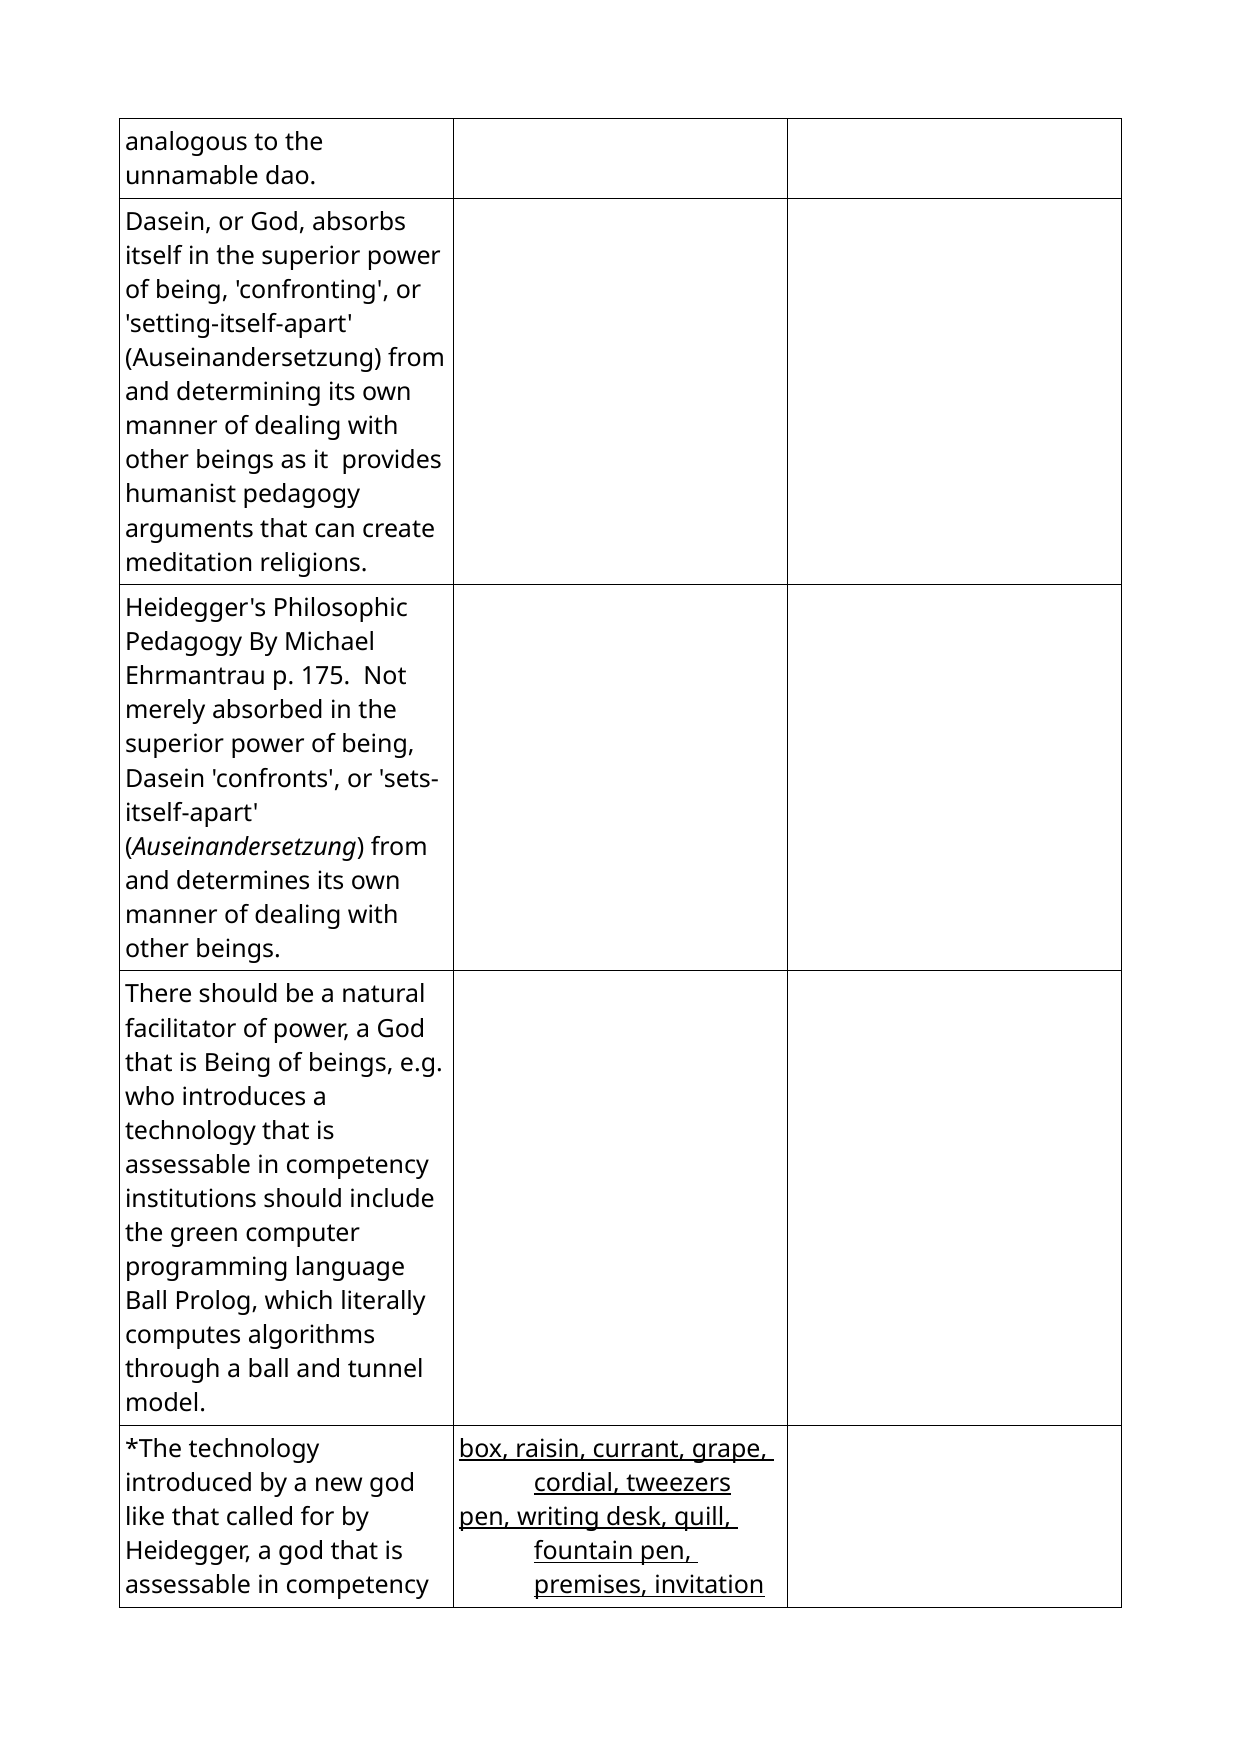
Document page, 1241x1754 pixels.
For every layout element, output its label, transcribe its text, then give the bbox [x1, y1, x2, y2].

table_cell There should be a natural facilitator of power, a God that is Being of beings, e.g. who introduces a technology that is assessable in competency institutions should include the green computer programming language Ball Prolog, which literally computes algorithms through a ball and tunnel model. [120, 971, 453, 1425]
table_cell [454, 971, 787, 1425]
table_cell [454, 199, 787, 584]
table_cell [454, 119, 787, 198]
table_cell *The technology introduced by a new god like that called for by Heidegger, a god that is assessable in competency [120, 1426, 453, 1607]
table_cell box, raisin, currant, grape, cordial, tweezers pen, writing desk, quill, fountain pen, premises, invitation [454, 1426, 787, 1607]
table_cell Heidegger's Philosophic Pedagogy By Michael Ehrmantrau p. 175. Not merely absorbed in the superior power of being, Dasein 'confronts', or 'sets-itself-apart' (Auseinandersetzung) from and determines its own manner of dealing with other beings. [120, 585, 453, 970]
table_cell [454, 585, 787, 970]
table_cell [788, 199, 1121, 584]
table_cell analogous to the unnamable dao. [120, 119, 453, 198]
table_cell [788, 1426, 1121, 1607]
table_cell [788, 119, 1121, 198]
table_cell [788, 585, 1121, 970]
table_cell Dasein, or God, absorbs itself in the superior power of being, 'confronting', or 'setting-itself-apart' (Auseinandersetzung) from and determining its own manner of dealing with other beings as it provides humanist pedagogy arguments that can create meditation religions. [120, 199, 453, 584]
table_cell [788, 971, 1121, 1425]
